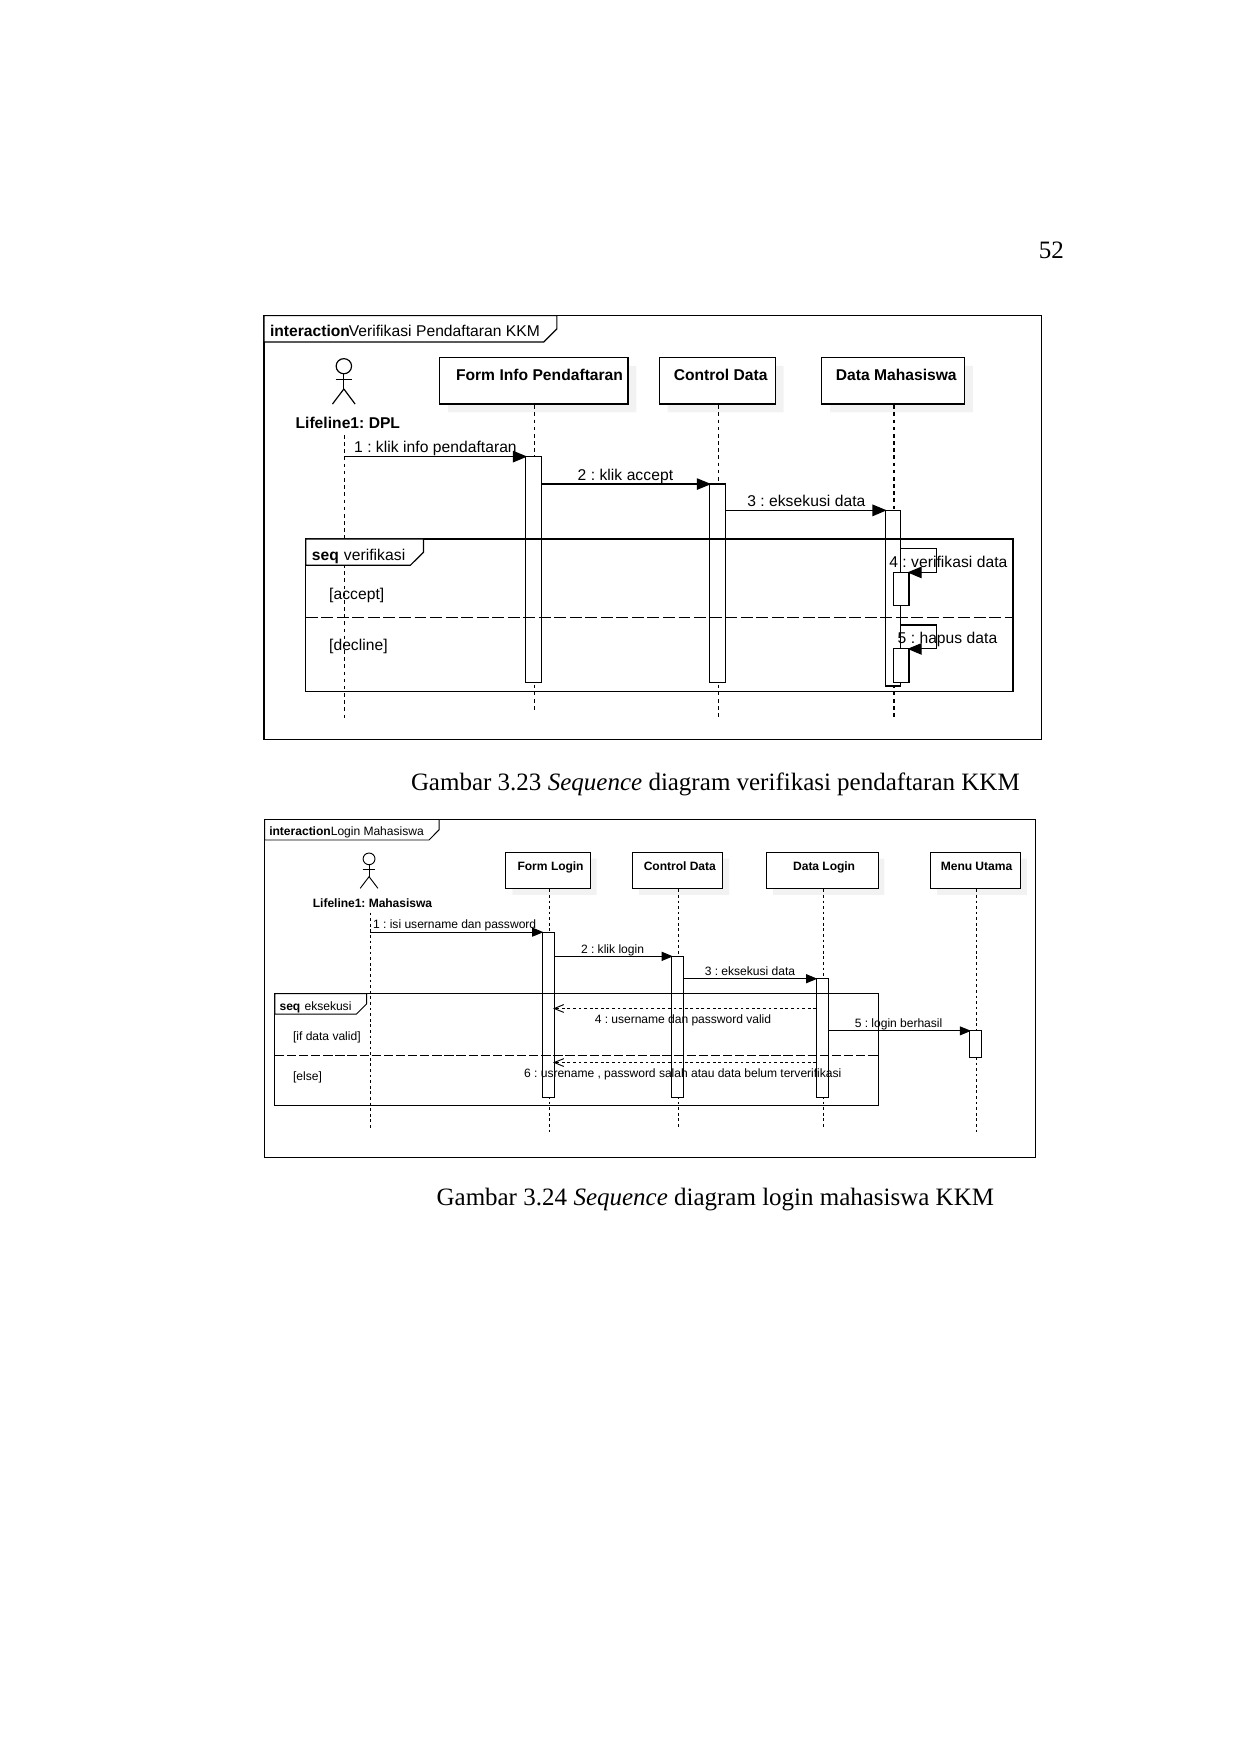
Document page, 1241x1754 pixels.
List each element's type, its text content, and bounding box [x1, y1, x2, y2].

text Gambar 3.24 Sequence diagram login mahasiswa KKM [367, 810, 1063, 1210]
text Gambar 3.23 Sequence diagram verifikasi pendaftaran KKM [367, 294, 1063, 795]
